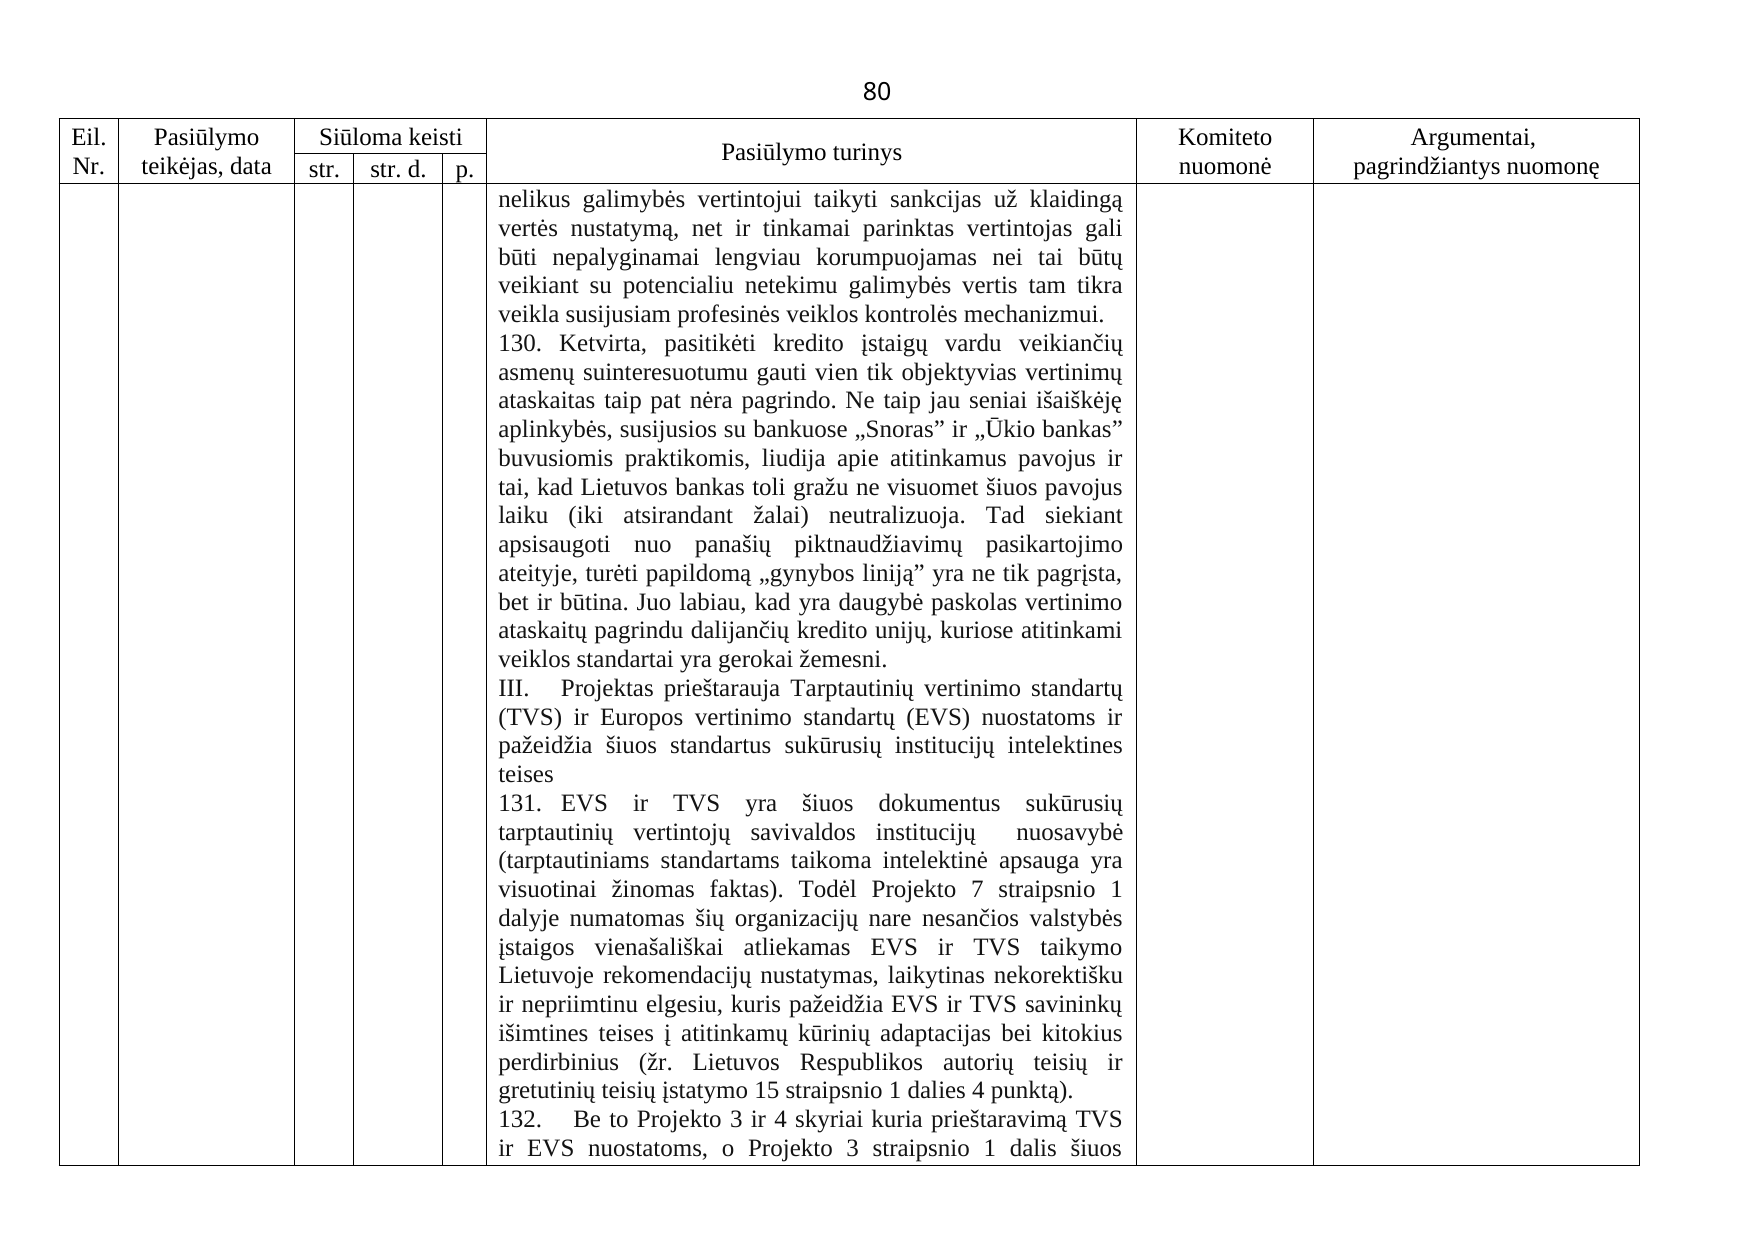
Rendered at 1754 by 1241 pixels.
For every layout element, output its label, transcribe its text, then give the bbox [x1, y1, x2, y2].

table_header Eil. Nr. [60, 119, 118, 183]
table_header Komiteto nuomonė [1137, 119, 1313, 183]
table_cell nelikus galimybės vertintojui taikyti sankcijas už klaidingą vertės nustatymą, net ir tinkamai parinktas vertintojas gali būti nepalyginamai lengviau korumpuojamas nei tai būtų veikiant su potencialiu netekimu galimybės vertis tam tikra veikla susijusiam profesinės veiklos kontrolės mechanizmui. 130. Ketvirta, pasitikėti kredito įstaigų vardu veikiančių asmenų suinteresuotumu gauti vien tik objektyvias vertinimų ataskaitas taip pat nėra pagrindo. Ne taip jau seniai išaiškėję aplinkybės, susijusios su bankuose „Snoras” ir „Ūkio bankas” buvusiomis praktikomis, liudija apie atitinkamus pavojus ir tai, kad Lietuvos bankas toli gražu ne visuomet šiuos pavojus laiku (iki atsirandant žalai) neutralizuoja. Tad siekiant apsisaugoti nuo panašių piktnaudžiavimų pasikartojimo ateityje, turėti papildomą „gynybos liniją” yra ne tik pagrįsta, bet ir būtina. Juo labiau, kad yra daugybė paskolas vertinimo ataskaitų pagrindu dalijančių kredito unijų, kuriose atitinkami veiklos standartai yra gerokai žemesni. III. Projektas prieštarauja Tarptautinių vertinimo standartų (TVS) ir Europos vertinimo standartų (EVS) nuostatoms ir pažeidžia šiuos standartus sukūrusių institucijų intelektines teises 131. EVS ir TVS yra šiuos dokumentus sukūrusių tarptautinių vertintojų savivaldos institucijų nuosavybė (tarptautiniams standartams taikoma intelektinė apsauga yra visuotinai žinomas faktas). Todėl Projekto 7 straipsnio 1 dalyje numatomas šių organizacijų nare nesančios valstybės įstaigos vienašališkai atliekamas EVS ir TVS taikymo Lietuvoje rekomendacijų nustatymas, laikytinas nekorektišku ir nepriimtinu elgesiu, kuris pažeidžia EVS ir TVS savininkų išimtines teises į atitinkamų kūrinių adaptacijas bei kitokius perdirbinius (žr. Lietuvos Respublikos autorių teisių ir gretutinių teisių įstatymo 15 straipsnio 1 dalies 4 punktą). 132. Be to Projekto 3 ir 4 skyriai kuria prieštaravimą TVS ir EVS nuostatoms, o Projekto 3 straipsnio 1 dalis šiuos [487, 184, 1136, 1165]
table_header Siūloma keisti [295, 119, 486, 153]
table_cell str. d. [354, 154, 442, 183]
table_cell [60, 184, 118, 1165]
table_cell [119, 184, 294, 1165]
table_cell [295, 184, 353, 1165]
table_cell [1137, 184, 1313, 1165]
table_cell str. [295, 154, 353, 183]
table_header Argumentai, pagrindžiantys nuomonę [1314, 119, 1639, 183]
table_header Pasiūlymo turinys [487, 119, 1136, 183]
table_cell [443, 184, 486, 1165]
table_cell p. [443, 154, 486, 183]
table_cell [354, 184, 442, 1165]
table_cell [1314, 184, 1639, 1165]
table_header Pasiūlymo teikėjas, data [119, 119, 294, 183]
